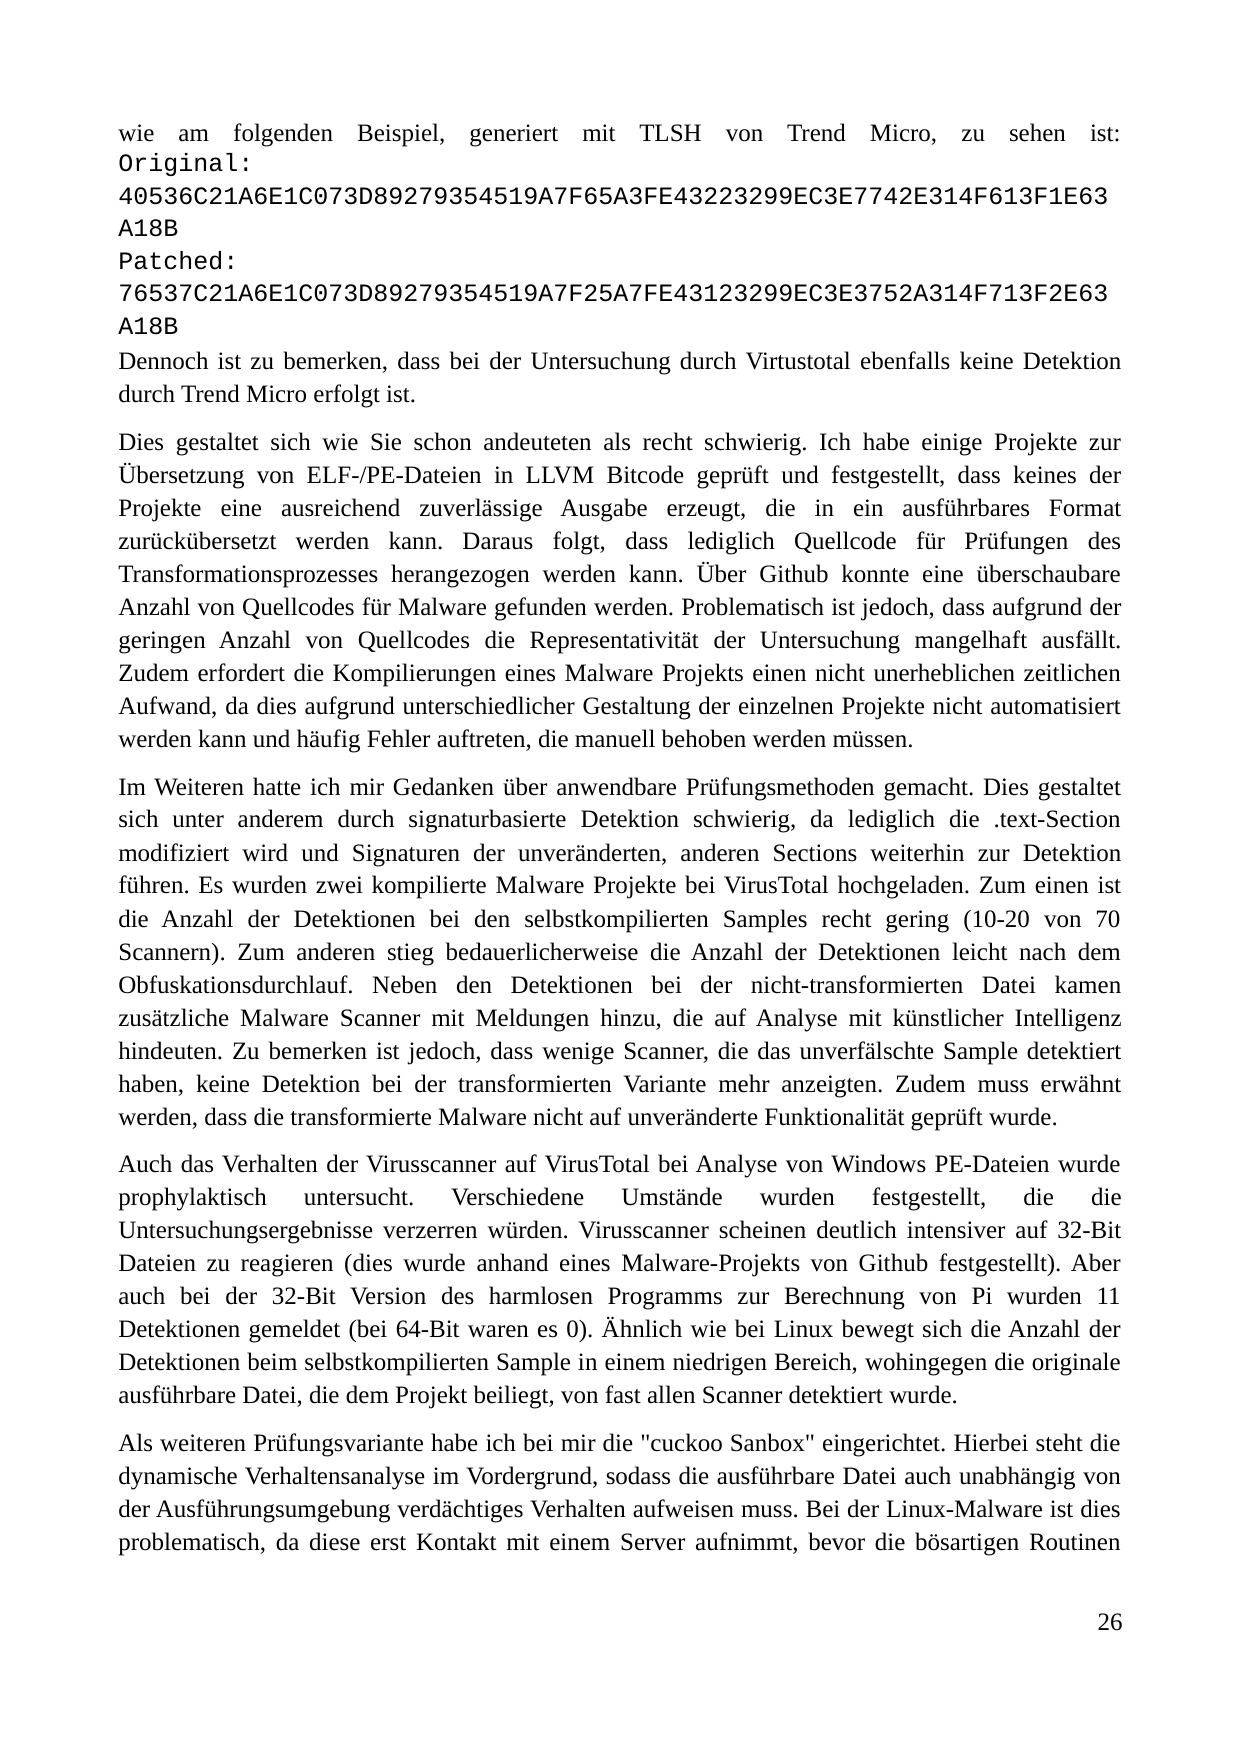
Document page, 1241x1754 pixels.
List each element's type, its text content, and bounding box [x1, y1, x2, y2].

text Dies gestaltet sich wie Sie schon andeuteten als recht schwierig. Ich habe einige Projekte zur Übersetzung von ELF-/PE-Dateien in LLVM Bitcode geprüft und festgestellt, dass keines der Projekte eine ausreichend zuverlässige Ausgabe erzeugt, die in ein ausführbares Format zurückübersetzt werden kann. Daraus folgt, dass lediglich Quellcode für Prüfungen des Transformationsprozesses herangezogen werden kann. Über Github konnte eine überschaubare Anzahl von Quellcodes für Malware gefunden werden. Problematisch ist jedoch, dass aufgrund der geringen Anzahl von Quellcodes die Representativität der Untersuchung mangelhaft ausfällt. Zudem erfordert die Kompilierungen eines Malware Projekts einen nicht unerheblichen zeitlichen Aufwand, da dies aufgrund unterschiedlicher Gestaltung der einzelnen Projekte nicht automatisiert werden kann und häufig Fehler auftreten, die manuell behoben werden müssen. [118, 427, 1122, 753]
text Im Weiteren hatte ich mir Gedanken über anwendbare Prüfungsmethoden gemacht. Dies gestaltet sich unter anderem durch signaturbasierte Detektion schwierig, da lediglich die .text-Section modifiziert wird und Signaturen der unveränderten, anderen Sections weiterhin zur Detektion führen. Es wurden zwei kompilierte Malware Projekte bei VirusTotal hochgeladen. Zum einen ist die Anzahl der Detektionen bei den selbstkompilierten Samples recht gering (10-20 von 70 Scannern). Zum anderen stieg bedauerlicherweise die Anzahl der Detektionen leicht nach dem Obfuskationsdurchlauf. Neben den Detektionen bei der nicht-transformierten Datei kamen zusätzliche Malware Scanner mit Meldungen hinzu, die auf Analyse mit künstlicher Intelligenz hindeuten. Zu bemerken ist jedoch, dass wenige Scanner, die das unverfälschte Sample detektiert haben, keine Detektion bei der transformierten Variante mehr anzeigten. Zudem muss erwähnt werden, dass die transformierte Malware nicht auf unveränderte Funktionalität geprüft wurde. [118, 772, 1122, 1131]
text Als weiteren Prüfungsvariante habe ich bei mir die "cuckoo Sanbox" eingerichtet. Hierbei steht die dynamische Verhaltensanalyse im Vordergrund, sodass die ausführbare Datei auch unabhängig von der Ausführungsumgebung verdächtiges Verhalten aufweisen muss. Bei der Linux-Malware ist dies problematisch, da diese erst Kontakt mit einem Server aufnimmt, bevor die bösartigen Routinen [118, 1428, 1122, 1556]
text wie am folgenden Beispiel, generiert mit TLSH von Trend Micro, zu sehen ist: Original: 40536C21A6E1C073D89279354519A7F65A3FE43223299EC3E7742E314F613F1E63A18B Patched: 76537C21A6E1C073D89279354519A7F25A7FE43123299EC3E3752A314F713F2E63A18B Dennoch ist zu bemerken, dass bei der Untersuchung durch Virtustotal ebenfalls keine Detektion durch Trend Micro erfolgt ist. [118, 118, 1122, 408]
text Auch das Verhalten der Virusscanner auf VirusTotal bei Analyse von Windows PE-Dateien wurde prophylaktisch untersucht. Verschiedene Umstände wurden festgestellt, die die Untersuchungsergebnisse verzerren würden. Virusscanner scheinen deutlich intensiver auf 32-Bit Dateien zu reagieren (dies wurde anhand eines Malware-Projekts von Github festgestellt). Aber auch bei der 32-Bit Version des harmlosen Programms zur Berechnung von Pi wurden 11 Detektionen gemeldet (bei 64-Bit waren es 0). Ähnlich wie bei Linux bewegt sich die Anzahl der Detektionen beim selbstkompilierten Sample in einem niedrigen Bereich, wohingegen die originale ausführbare Datei, die dem Projekt beiliegt, von fast allen Scanner detektiert wurde. [118, 1149, 1122, 1409]
